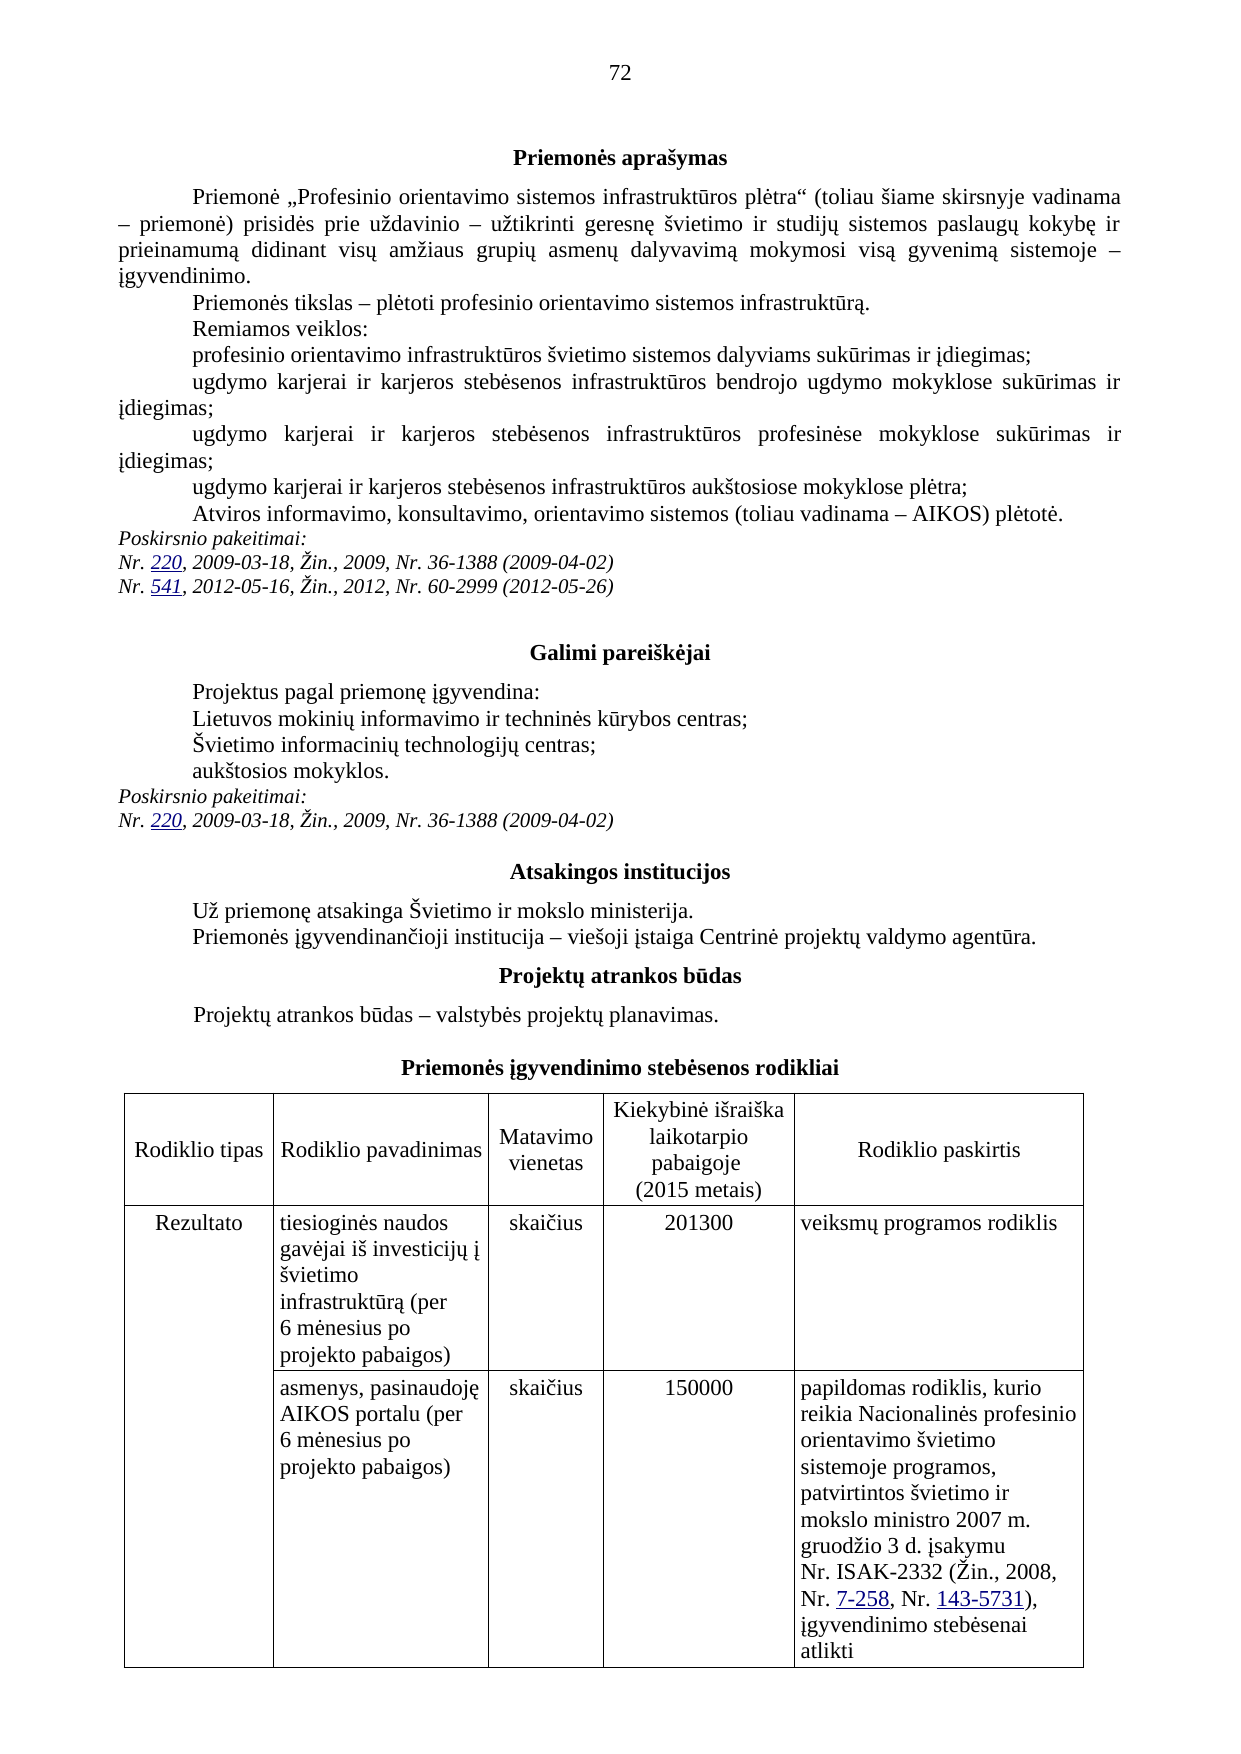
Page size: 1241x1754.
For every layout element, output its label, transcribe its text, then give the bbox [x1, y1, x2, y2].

text Atsakingos institucijos [118, 858, 1122, 884]
table_header Kiekybinė išraiška laikotarpio pabaigoje (2015 metais) [604, 1094, 794, 1205]
text Projektų atrankos būdas – valstybės projektų planavimas. [156, 1001, 1122, 1027]
text Poskirsnio pakeitimai: [118, 784, 1122, 808]
table_cell papildomas rodiklis, kurio reikia Nacionalinės profesinio orientavimo švietimo sistemoje programos, patvirtintos švietimo ir mokslo ministro 2007 m. gruodžio 3 d. įsakymu Nr. ISAK-2332 (Žin., 2008, Nr. 7-258, Nr. 143-5731), įgyvendinimo stebėsenai atlikti [795, 1371, 1083, 1667]
text Remiamos veiklos: [118, 315, 1122, 341]
table_cell veiksmų programos rodiklis [795, 1206, 1083, 1370]
table_header Rodiklio tipas [125, 1094, 273, 1205]
table_cell skaičius [489, 1371, 603, 1667]
table_header Rodiklio paskirtis [795, 1094, 1083, 1205]
table_cell 201300 [604, 1206, 794, 1370]
text Nr. 220, 2009-03-18, Žin., 2009, Nr. 36-1388 (2009-04-02) [118, 808, 1122, 832]
text Galimi pareiškėjai [118, 639, 1122, 666]
text Priemonė „Profesinio orientavimo sistemos infrastruktūros plėtra“ (toliau šiame skirsnyje vadinama – priemonė) prisidės prie uždavinio – užtikrinti geresnę švietimo ir studijų sistemos paslaugų kokybę ir prieinamumą didinant visų amžiaus grupių asmenų dalyvavimą mokymosi visą gyvenimą sistemoje – įgyvendinimo. [118, 183, 1122, 289]
text Priemonės įgyvendinimo stebėsenos rodikliai [118, 1054, 1122, 1080]
table_cell asmenys, pasinaudoję AIKOS portalu (per 6 mėnesius po projekto pabaigos) [274, 1371, 488, 1667]
text ugdymo karjerai ir karjeros stebėsenos infrastruktūros aukštosiose mokyklose plėtra; [118, 473, 1122, 499]
text aukštosios mokyklos. [118, 757, 1122, 784]
table_header Matavimo vienetas [489, 1094, 603, 1205]
text profesinio orientavimo infrastruktūros švietimo sistemos dalyviams sukūrimas ir įdiegimas; [118, 341, 1122, 368]
text Atviros informavimo, konsultavimo, orientavimo sistemos (toliau vadinama – AIKOS) plėtotė. [118, 499, 1122, 526]
text Projektų atrankos būdas [118, 962, 1122, 988]
text ugdymo karjerai ir karjeros stebėsenos infrastruktūros profesinėse mokyklose sukūrimas ir įdiegimas; [118, 421, 1122, 473]
text Projektus pagal priemonę įgyvendina: [118, 678, 1122, 704]
text Nr. 220, 2009-03-18, Žin., 2009, Nr. 36-1388 (2009-04-02) [118, 550, 1122, 574]
text Už priemonę atsakinga Švietimo ir mokslo ministerija. [118, 897, 1122, 923]
table_cell Rezultato [125, 1206, 273, 1667]
text ugdymo karjerai ir karjeros stebėsenos infrastruktūros bendrojo ugdymo mokyklose sukūrimas ir įdiegimas; [118, 368, 1122, 421]
text Poskirsnio pakeitimai: [118, 526, 1122, 550]
table_cell tiesioginės naudos gavėjai iš investicijų į švietimo infrastruktūrą (per 6 mėnesius po projekto pabaigos) [274, 1206, 488, 1370]
table_cell 150000 [604, 1371, 794, 1667]
table_cell skaičius [489, 1206, 603, 1370]
text Priemonės įgyvendinančioji institucija – viešoji įstaiga Centrinė projektų valdymo agentūra. [118, 923, 1122, 950]
text Švietimo informacinių technologijų centras; [118, 731, 1122, 757]
text Priemonės aprašymas [118, 144, 1122, 171]
table_header Rodiklio pavadinimas [274, 1094, 488, 1205]
text Nr. 541, 2012-05-16, Žin., 2012, Nr. 60-2999 (2012-05-26) [118, 574, 1122, 598]
text Lietuvos mokinių informavimo ir techninės kūrybos centras; [118, 704, 1122, 731]
text Priemonės tikslas – plėtoti profesinio orientavimo sistemos infrastruktūrą. [118, 289, 1122, 315]
